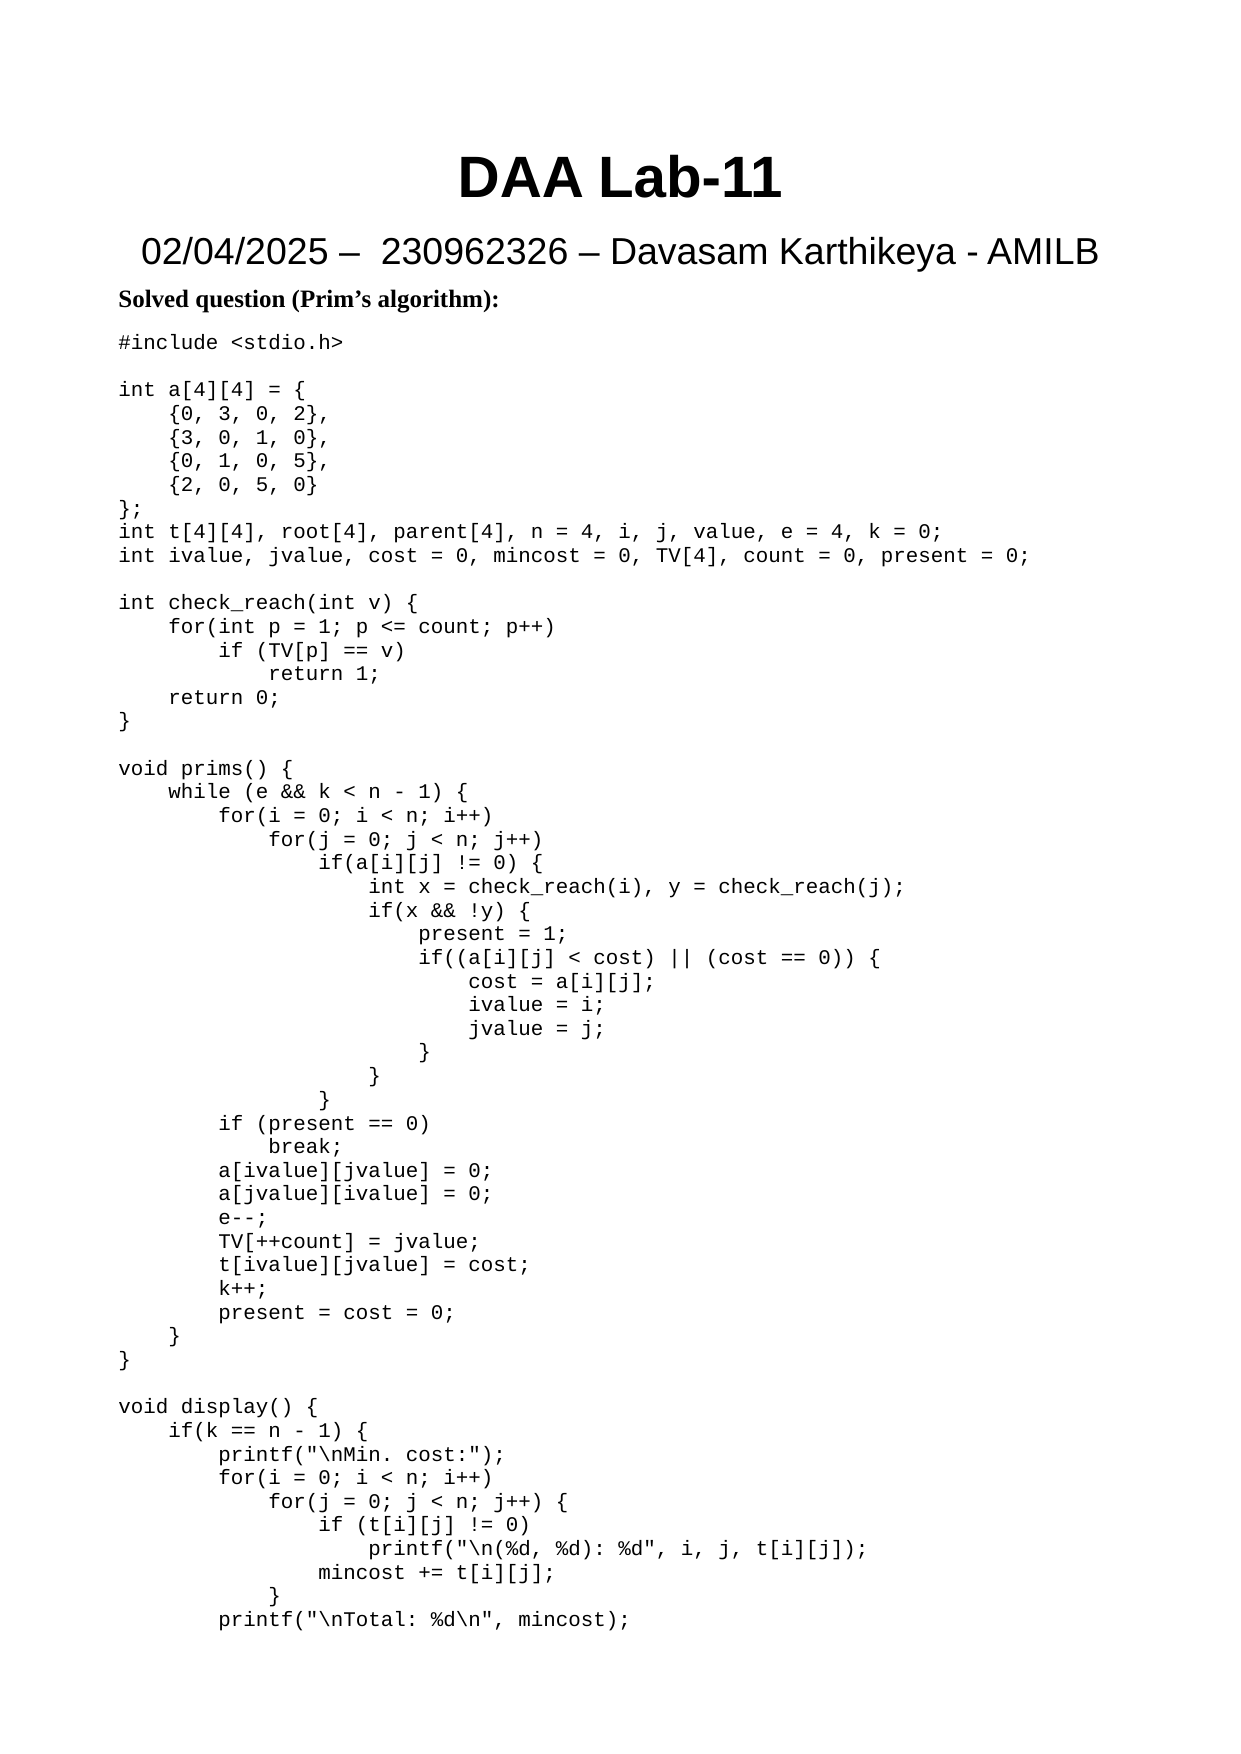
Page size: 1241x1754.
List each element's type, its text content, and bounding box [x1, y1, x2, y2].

text return 1; [118, 663, 1122, 687]
text for(i = 0; i < n; i++) [118, 805, 1122, 829]
text int check_reach(int v) { [118, 592, 1122, 616]
text if((a[i][j] < cost) || (cost == 0)) { [118, 947, 1122, 971]
text TV[++count] = jvalue; [118, 1231, 1122, 1254]
text mincost += t[i][j]; [118, 1562, 1122, 1585]
text {3, 0, 1, 0}, [118, 427, 1122, 450]
subtitle 02/04/2025 – 230962326 – Davasam Karthikeya - AMILB [118, 229, 1122, 272]
text present = 1; [118, 923, 1122, 947]
text Solved question (Prim’s algorithm): [118, 284, 1122, 313]
text printf("\n(%d, %d): %d", i, j, t[i][j]); [118, 1538, 1122, 1562]
text for(int p = 1; p <= count; p++) [118, 616, 1122, 639]
text } [118, 711, 1122, 734]
text } [118, 1325, 1122, 1349]
text jvalue = j; [118, 1018, 1122, 1042]
text a[jvalue][ivalue] = 0; [118, 1183, 1122, 1207]
text {0, 1, 0, 5}, [118, 450, 1122, 474]
text {0, 3, 0, 2}, [118, 403, 1122, 427]
text } [118, 1089, 1122, 1112]
text int a[4][4] = { [118, 379, 1122, 403]
text void prims() { [118, 758, 1122, 781]
text #include <stdio.h> [118, 332, 1122, 356]
text for(j = 0; j < n; j++) [118, 829, 1122, 852]
text int ivalue, jvalue, cost = 0, mincost = 0, TV[4], count = 0, present = 0; [118, 545, 1122, 569]
text } [118, 1349, 1122, 1373]
text if (present == 0) [118, 1112, 1122, 1136]
text for(i = 0; i < n; i++) [118, 1467, 1122, 1491]
text int t[4][4], root[4], parent[4], n = 4, i, j, value, e = 4, k = 0; [118, 521, 1122, 545]
text t[ivalue][jvalue] = cost; [118, 1254, 1122, 1278]
text return 0; [118, 687, 1122, 711]
text k++; [118, 1278, 1122, 1302]
text } [118, 1042, 1122, 1065]
text while (e && k < n - 1) { [118, 781, 1122, 805]
text }; [118, 498, 1122, 521]
text if (t[i][j] != 0) [118, 1514, 1122, 1538]
text printf("\nTotal: %d\n", mincost); [118, 1609, 1122, 1633]
text present = cost = 0; [118, 1302, 1122, 1325]
text e--; [118, 1207, 1122, 1231]
text printf("\nMin. cost:"); [118, 1443, 1122, 1467]
text ivalue = i; [118, 994, 1122, 1018]
text if (TV[p] == v) [118, 639, 1122, 663]
title DAA Lab-11 [118, 143, 1122, 210]
text } [118, 1065, 1122, 1089]
text if(x && !y) { [118, 900, 1122, 923]
text if(k == n - 1) { [118, 1420, 1122, 1443]
text a[ivalue][jvalue] = 0; [118, 1160, 1122, 1183]
text int x = check_reach(i), y = check_reach(j); [118, 876, 1122, 900]
text if(a[i][j] != 0) { [118, 852, 1122, 876]
text break; [118, 1136, 1122, 1160]
text } [118, 1585, 1122, 1609]
text cost = a[i][j]; [118, 971, 1122, 994]
text void display() { [118, 1396, 1122, 1420]
text for(j = 0; j < n; j++) { [118, 1491, 1122, 1514]
text {2, 0, 5, 0} [118, 474, 1122, 498]
